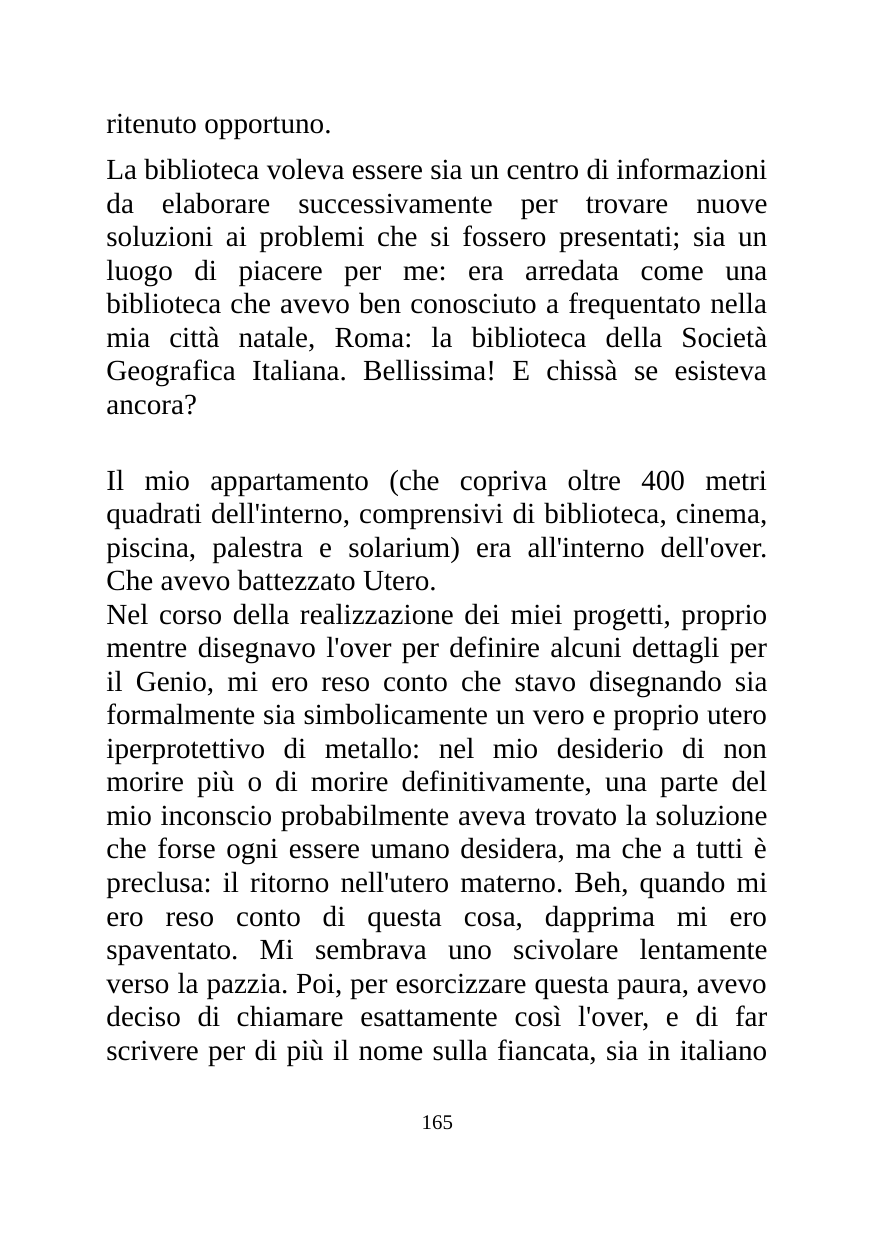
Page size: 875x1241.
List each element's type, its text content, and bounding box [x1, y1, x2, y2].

text ritenuto opportuno. [106, 106, 768, 140]
text Nel corso della realizzazione dei miei progetti, proprio mentre disegnavo l'over per definire alcuni dettagli per il Genio, mi ero reso conto che stavo disegnando sia formalmente sia simbolicamente un vero e proprio utero iperprotettivo di metallo: nel mio desiderio di non morire più o di morire definitivamente, una parte del mio inconscio probabilmente aveva trovato la soluzione che forse ogni essere umano desidera, ma che a tutti è preclusa: il ritorno nell'utero materno. Beh, quando mi ero reso conto di questa cosa, dapprima mi ero spaventato. Mi sembrava uno scivolare lentamente verso la pazzia. Poi, per esorcizzare questa paura, avevo deciso di chiamare esattamente così l'over, e di far scrivere per di più il nome sulla fiancata, sia in italiano [106, 597, 768, 1066]
text La biblioteca voleva essere sia un centro di informazioni da elaborare successivamente per trovare nuove soluzioni ai problemi che si fossero presentati; sia un luogo di piacere per me: era arredata come una biblioteca che avevo ben conosciuto a frequentato nella mia città natale, Roma: la biblioteca della Società Geografica Italiana. Bellissima! E chissà se esisteva ancora? [106, 152, 768, 421]
text Il mio appartamento (che copriva oltre 400 metri quadrati dell'interno, comprensivi di biblioteca, cinema, piscina, palestra e solarium) era all'interno dell'over. Che avevo battezzato Utero. [106, 463, 768, 597]
